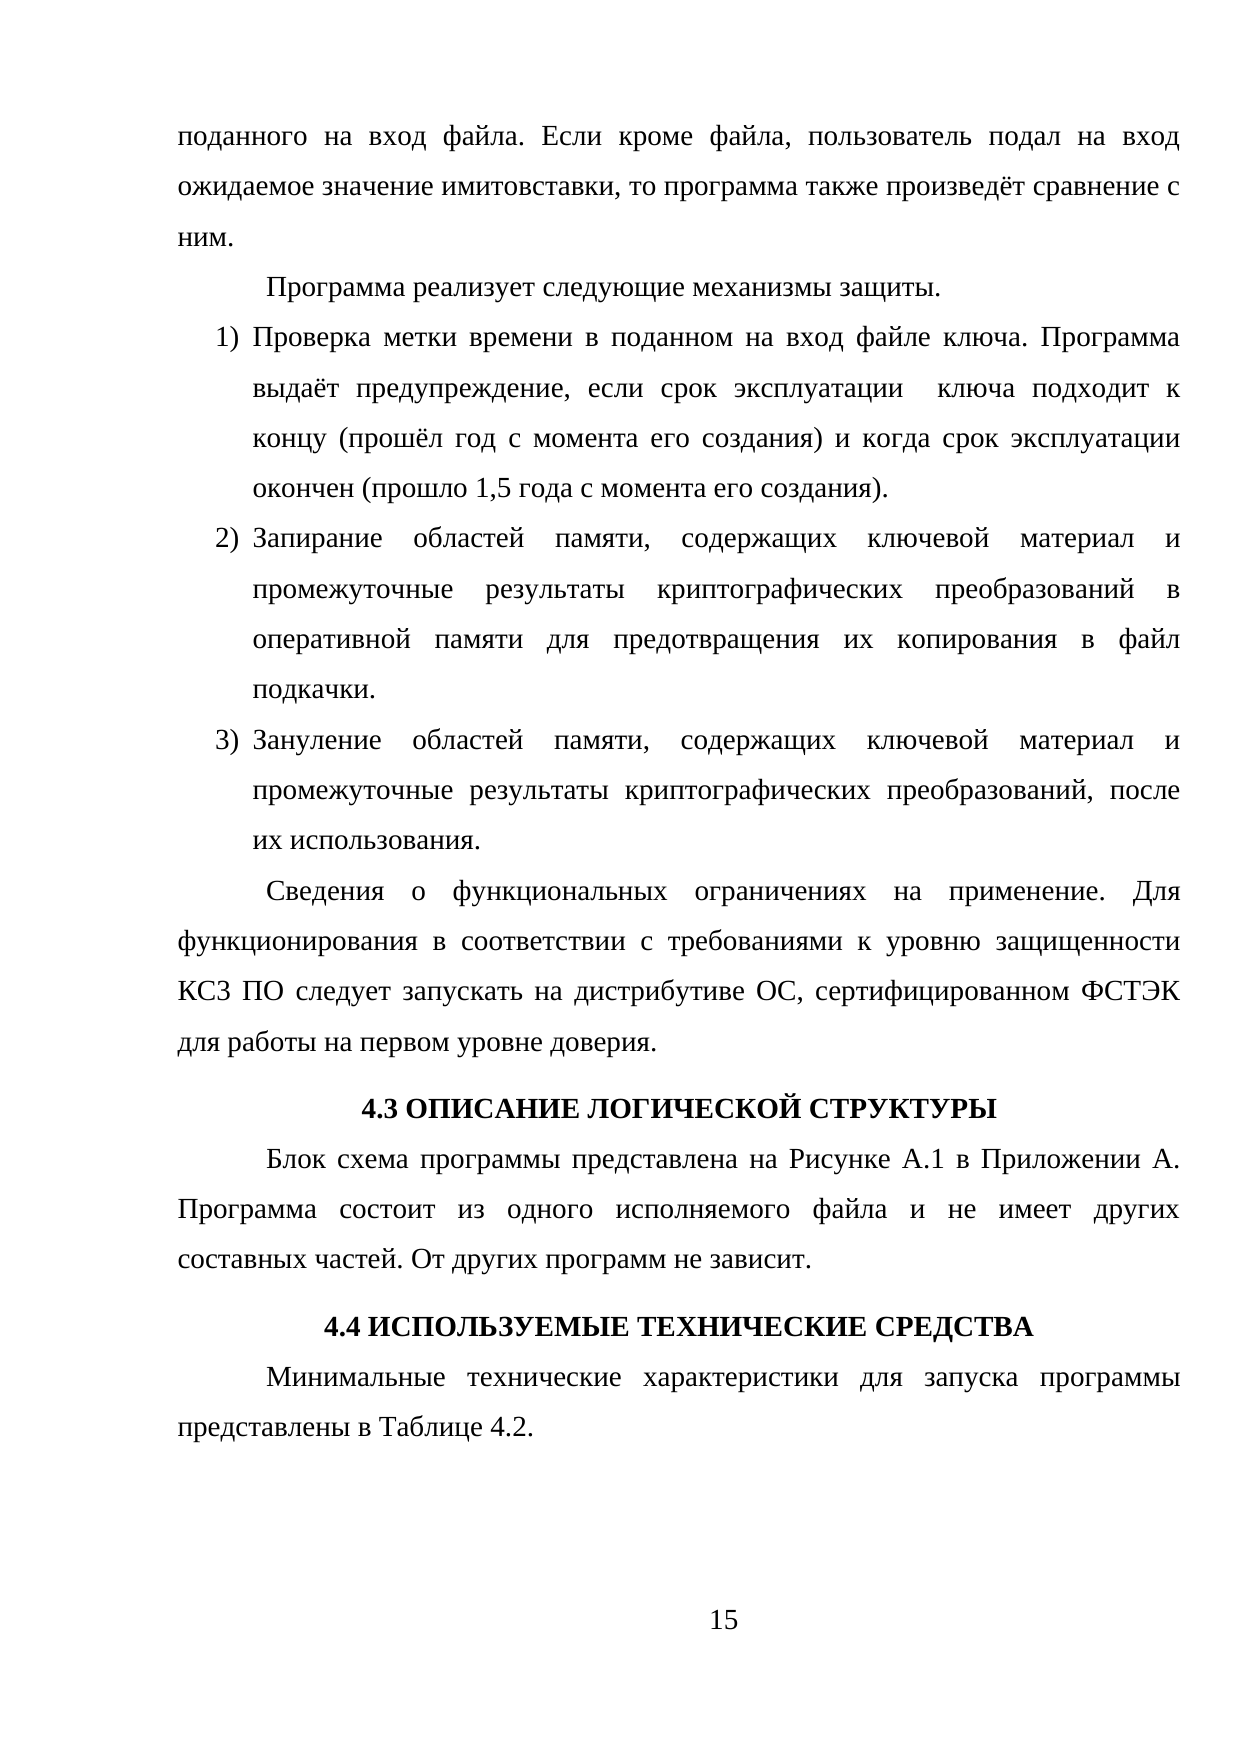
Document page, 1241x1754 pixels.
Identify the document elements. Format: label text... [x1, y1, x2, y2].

list Запирание областей памяти, содержащих ключевой материал и промежуточные результаты криптографических преобразований в оперативной памяти для предотвращения их копирования в файл подкачки. [215, 521, 1181, 705]
subtitle 4.3 ОПИСАНИЕ ЛОГИЧЕСКОЙ СТРУКТУРЫ [177, 1091, 1181, 1124]
text Программа реализует следующие механизмы защиты. [177, 269, 1181, 303]
list Зануление областей памяти, содержащих ключевой материал и промежуточные результаты криптографических преобразований, после их использования. [215, 722, 1181, 856]
list Проверка метки времени в поданном на вход файле ключа. Программа выдаёт предупреждение, если срок эксплуатации ключа подходит к концу (прошёл год с момента его создания) и когда срок эксплуатации окончен (прошло 1,5 года с момента его создания). [215, 319, 1181, 504]
text Блок схема программы представлена на Рисунке А.1 в Приложении А. Программа состоит из одного исполняемого файла и не имеет других составных частей. От других программ не зависит. [177, 1141, 1181, 1275]
text Сведения о функциональных ограничениях на применение. Для функционирования в соответствии с требованиями к уровню защищенности КС3 ПО следует запускать на дистрибутиве ОС, сертифицированном ФСТЭК для работы на первом уровне доверия. [177, 873, 1181, 1057]
subtitle 4.4 ИСПОЛЬЗУЕМЫЕ ТЕХНИЧЕСКИЕ СРЕДСТВА [177, 1309, 1181, 1342]
text поданного на вход файла. Если кроме файла, пользователь подал на вход ожидаемое значение имитовставки, то программа также произведёт сравнение с ним. [177, 118, 1181, 252]
text Минимальные технические характеристики для запуска программы представлены в Таблице 4.2. [177, 1359, 1181, 1443]
